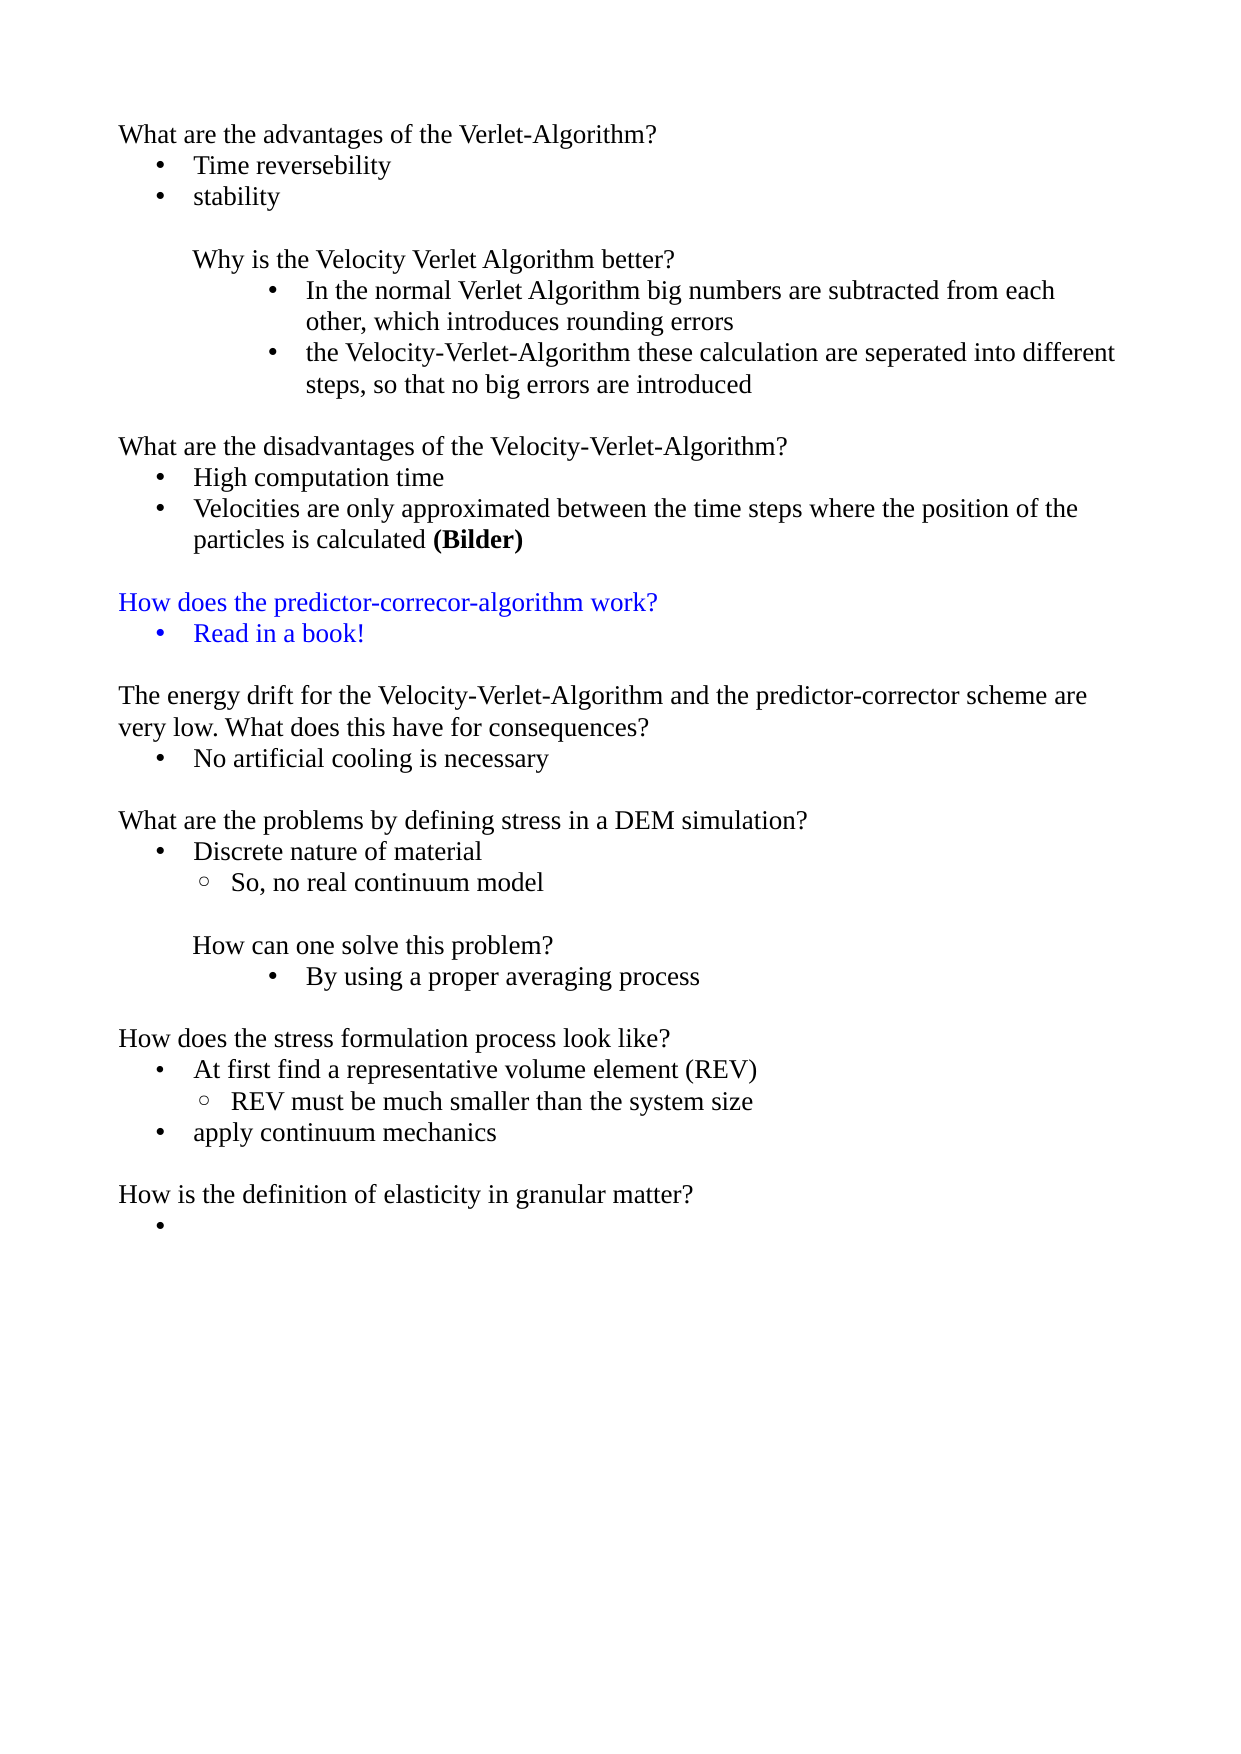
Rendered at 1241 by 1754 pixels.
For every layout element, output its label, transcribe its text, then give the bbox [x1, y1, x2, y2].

list apply continuum mechanics [156, 1116, 1122, 1147]
text How is the definition of elasticity in granular matter? [118, 1178, 1122, 1209]
list So, no real continuum model [193, 867, 1122, 898]
list By using a proper averaging process [268, 960, 1122, 991]
list Velocities are only approximated between the time steps where the position of the particles is calculated (Bilder) [156, 492, 1122, 555]
text How does the predictor-correcor-algorithm work? [118, 586, 1122, 617]
text Why is the Velocity Verlet Algorithm better? [118, 243, 1122, 274]
text How can one solve this problem? [118, 929, 1122, 960]
list At first find a representative volume element (REV) [156, 1054, 1122, 1085]
list Discrete nature of material [156, 835, 1122, 867]
list In the normal Verlet Algorithm big numbers are subtracted from each other, which introduces rounding errors [268, 274, 1122, 336]
text The energy drift for the Velocity-Verlet-Algorithm and the predictor-corrector scheme are very low. What does this have for consequences? [118, 679, 1122, 742]
list stability [156, 181, 1122, 212]
text What are the advantages of the Verlet-Algorithm? [118, 118, 1122, 149]
list REV must be much smaller than the system size [193, 1085, 1122, 1116]
text How does the stress formulation process look like? [118, 1022, 1122, 1054]
list the Velocity-Verlet-Algorithm these calculation are seperated into different steps, so that no big errors are introduced [268, 336, 1122, 399]
list Time reversebility [156, 149, 1122, 181]
list High computation time [156, 461, 1122, 492]
list No artificial cooling is necessary [156, 742, 1122, 773]
text What are the disadvantages of the Velocity-Verlet-Algorithm? [118, 430, 1122, 461]
text What are the problems by defining stress in a DEM simulation? [118, 804, 1122, 835]
list Read in a book! [156, 617, 1122, 648]
